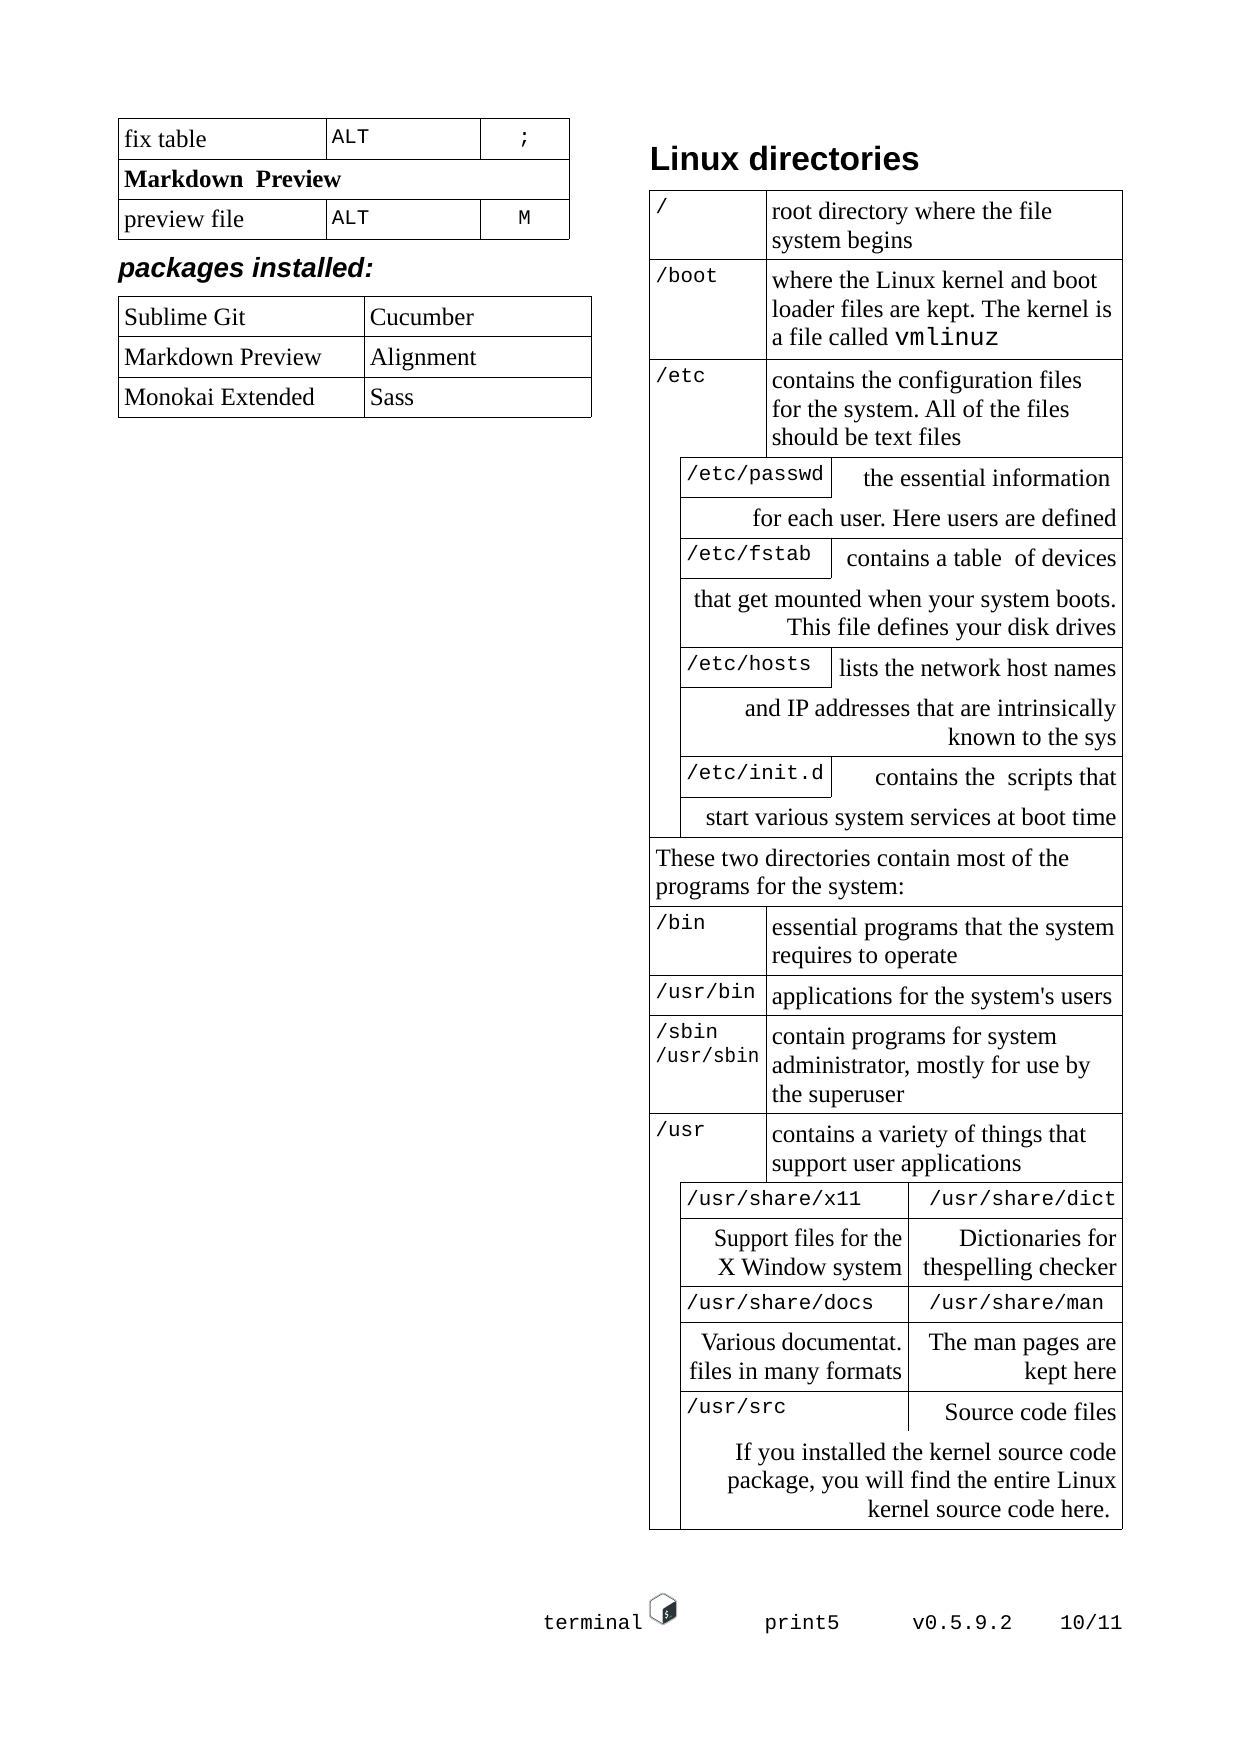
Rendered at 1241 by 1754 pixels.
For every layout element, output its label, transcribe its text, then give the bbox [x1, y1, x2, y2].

table_cell /etc/hosts [681, 648, 831, 687]
table_cell contains the configuration files for the system. All of the files should be text files [767, 360, 1122, 457]
table_cell /usr/share/docs [681, 1287, 908, 1322]
table_cell contains a table of devices [832, 539, 1122, 578]
table_cell and IP addresses that are intrinsically known to the sys [681, 687, 1122, 756]
table_cell Markdown Preview [119, 160, 569, 199]
table_cell /usr/share/x11 [681, 1183, 908, 1217]
table_cell /sbin /usr/sbin [650, 1016, 766, 1113]
table_cell The man pages are kept here [909, 1323, 1122, 1391]
table_cell Sass [365, 378, 591, 417]
table_cell fix table [119, 119, 326, 158]
table_cell These two directories contain most of the programs for the system: [650, 838, 1122, 906]
table_cell essential programs that the system requires to operate [767, 907, 1122, 975]
table_header root directory where the file system begins [767, 191, 1122, 259]
table_cell Markdown Preview [119, 337, 364, 377]
table_header / [650, 191, 766, 259]
table_cell Monokai Extended [119, 378, 364, 417]
table_cell the essential information [832, 458, 1122, 497]
table_cell ALT [327, 200, 480, 239]
table_cell If you installed the kernel source code package, you will find the entire Linux kernel source code here. [681, 1431, 1122, 1529]
table_cell contains a variety of things that support user applications [767, 1114, 1122, 1182]
table_cell /etc [650, 360, 766, 457]
table_cell that get mounted when your system boots. This file defines your disk drives [681, 578, 1122, 647]
table_cell M [481, 200, 569, 239]
table_cell contains the scripts that [832, 757, 1122, 797]
table_cell /bin [650, 907, 766, 975]
table_cell start various system services at boot time [681, 797, 1122, 837]
table_cell /usr/bin [650, 976, 766, 1015]
table_cell Alignment [365, 337, 591, 377]
table_cell /usr/share/dict [909, 1183, 1122, 1217]
table_cell contain programs for system administrator, mostly for use by the superuser [767, 1016, 1122, 1113]
table_cell Various documentat. files in many formats [681, 1323, 908, 1391]
table_cell /usr/share/man [909, 1287, 1122, 1322]
table_cell /etc/init.d [681, 757, 831, 797]
table_cell /usr [650, 1114, 766, 1182]
table_cell where the Linux kernel and boot loader files are kept. The kernel is a file called vmlinuz [767, 260, 1122, 359]
table_cell [650, 1182, 680, 1529]
table_cell applications for the system's users [767, 976, 1122, 1015]
table_header Cucumber [365, 297, 591, 336]
table_cell /etc/fstab [681, 539, 831, 578]
picture [642, 1588, 684, 1630]
table_cell lists the network host names [832, 648, 1122, 687]
table_cell /usr/src [681, 1392, 908, 1431]
subtitle packages installed: [118, 252, 591, 283]
table_cell [650, 457, 680, 837]
subtitle Linux directories [649, 139, 1122, 178]
table_cell /etc/passwd [681, 458, 831, 497]
table_cell Dictionaries for thespelling checker [909, 1219, 1122, 1286]
table_header Sublime Git [119, 297, 364, 336]
table_cell ALT [327, 119, 480, 158]
table_cell Support files for the X Window system [681, 1219, 908, 1286]
table_cell for each user. Here users are defined [681, 497, 1122, 537]
table_cell ; [481, 119, 569, 158]
table_cell preview file [119, 200, 326, 239]
table_cell /boot [650, 260, 766, 359]
table_cell Source code files [909, 1392, 1122, 1431]
